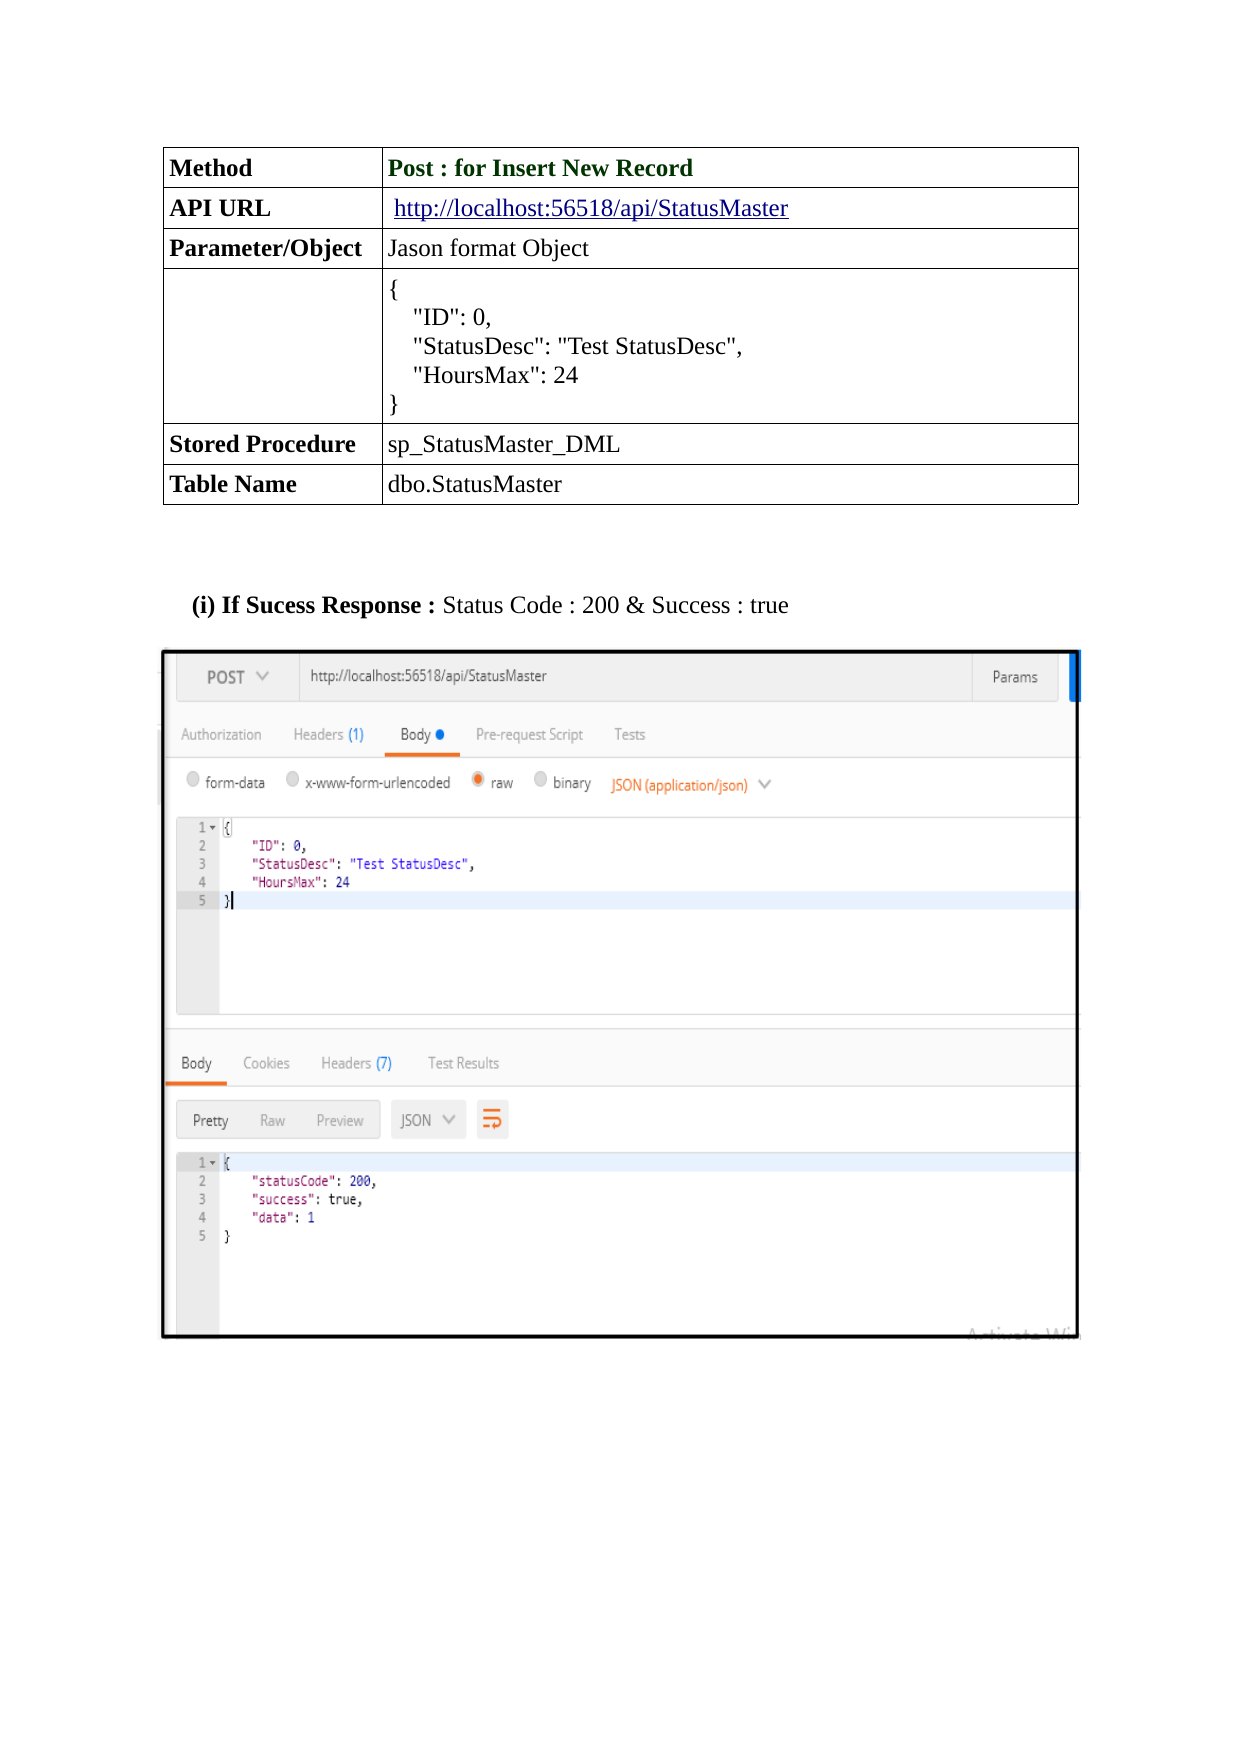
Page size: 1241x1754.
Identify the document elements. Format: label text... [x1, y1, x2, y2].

table_cell sp_StatusMaster_DML [383, 424, 1078, 463]
table_cell API URL [164, 188, 382, 227]
table_cell Table Name [164, 465, 382, 504]
table_cell [164, 269, 382, 423]
table_cell Jason format Object [383, 229, 1078, 268]
table_cell dbo.StatusMaster [383, 465, 1078, 504]
table_cell { "ID": 0, "StatusDesc": "Test StatusDesc", "HoursMax": 24 } [383, 269, 1078, 423]
table_header Method [164, 148, 382, 187]
table_cell Stored Procedure [164, 424, 382, 463]
text (i) If Sucess Response : Status Code : 200 & Success : true [118, 590, 1122, 619]
picture [157, 647, 1082, 1340]
table_cell Parameter/Object [164, 229, 382, 268]
table_cell http://localhost:56518/api/StatusMaster [383, 188, 1078, 227]
table_header Post : for Insert New Record [383, 148, 1078, 187]
